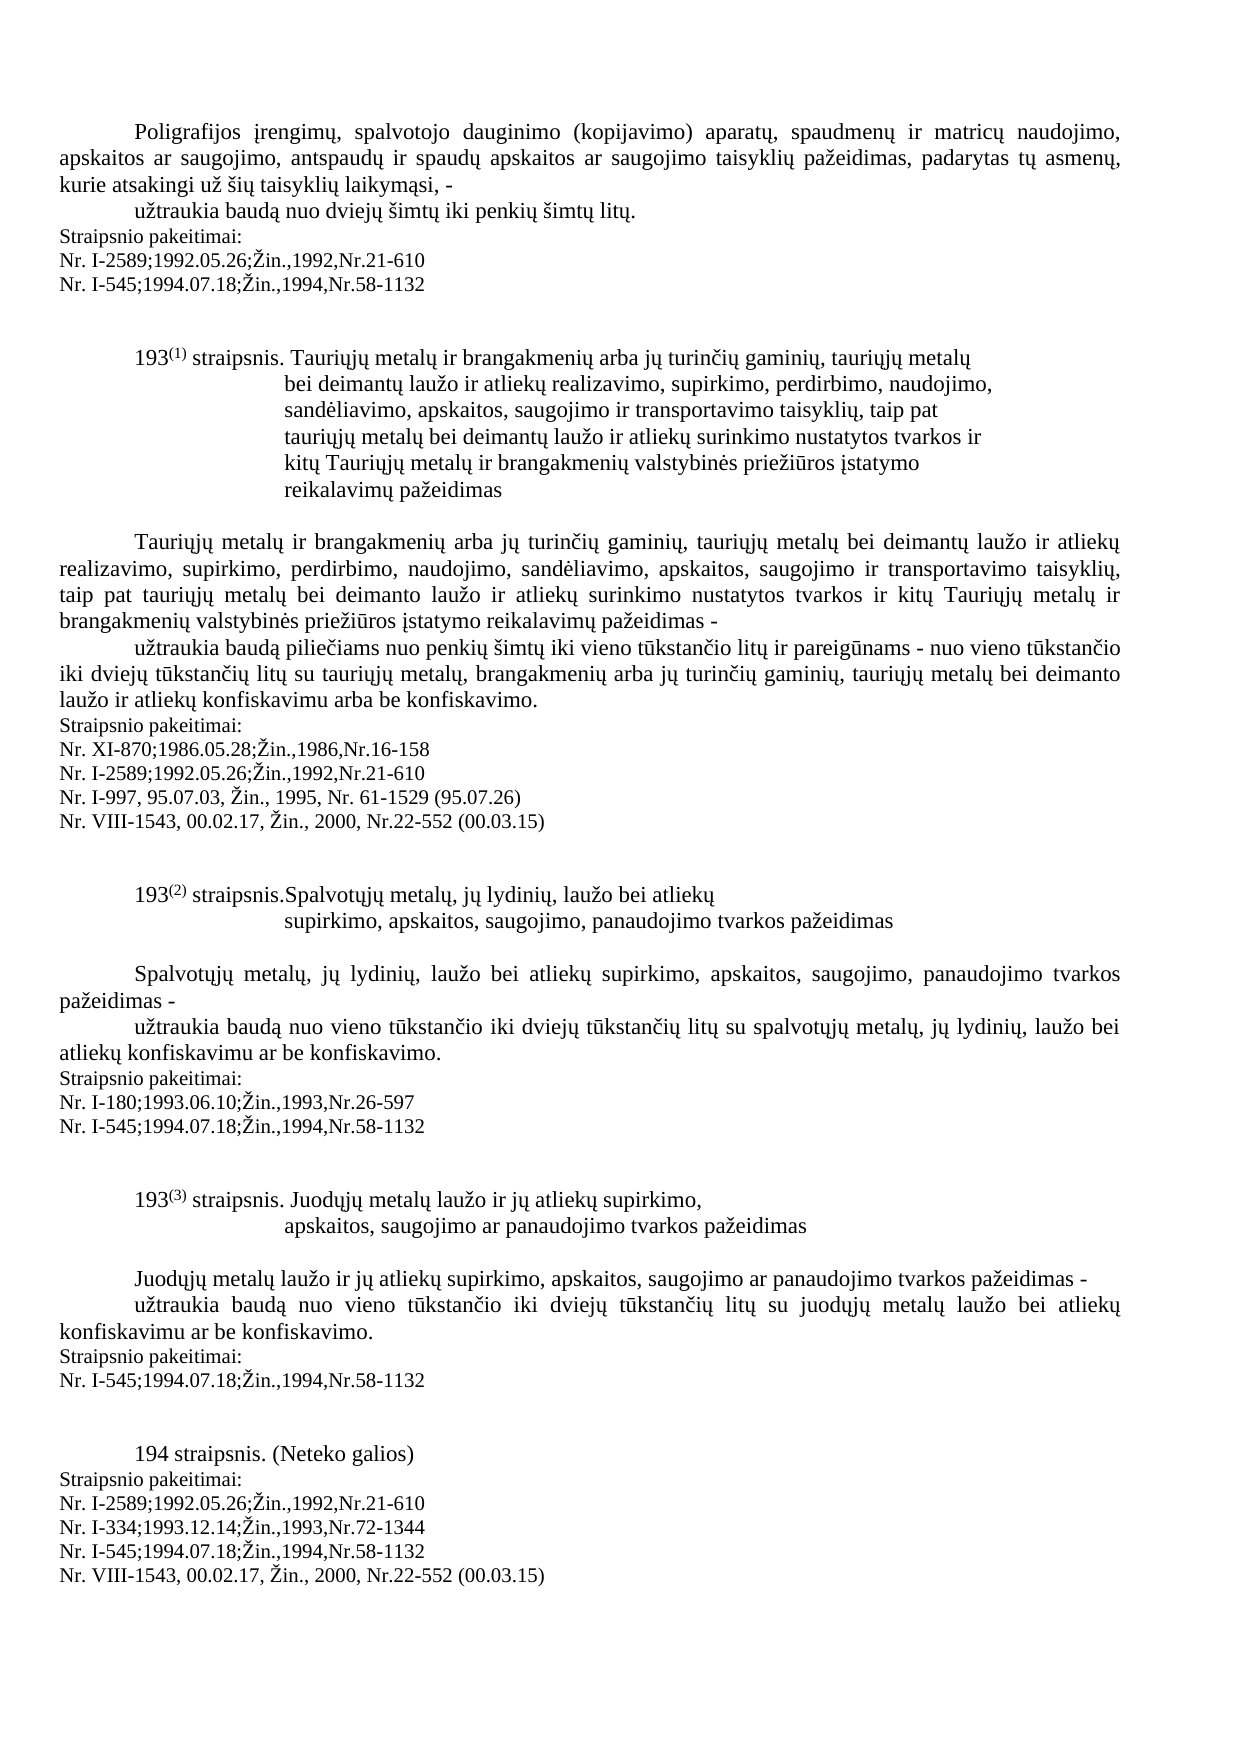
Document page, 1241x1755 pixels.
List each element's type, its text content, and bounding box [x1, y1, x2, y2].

text Nr. I-545;1994.07.18;Žin.,1994,Nr.58-1132 [59, 1539, 1122, 1563]
text Straipsnio pakeitimai: [59, 223, 1122, 248]
text sandėliavimo, apskaitos, saugojimo ir transportavimo taisyklių, taip pat [284, 397, 1122, 423]
text užtraukia baudą nuo vieno tūkstančio iki dviejų tūkstančių litų su juodųjų metalų laužo bei atliekų konfiskavimu ar be konfiskavimo. [59, 1291, 1122, 1344]
text Nr. I-545;1994.07.18;Žin.,1994,Nr.58-1132 [59, 1368, 1122, 1392]
text Nr. I-545;1994.07.18;Žin.,1994,Nr.58-1132 [59, 1114, 1122, 1138]
text Spalvotųjų metalų, jų lydinių, laužo bei atliekų supirkimo, apskaitos, saugojimo, panaudojimo tvarkos pažeidimas - [59, 960, 1122, 1013]
text Nr. I-180;1993.06.10;Žin.,1993,Nr.26-597 [59, 1090, 1122, 1114]
text Juodųjų metalų laužo ir jų atliekų supirkimo, apskaitos, saugojimo ar panaudojimo tvarkos pažeidimas - [59, 1265, 1122, 1291]
text Nr. I-334;1993.12.14;Žin.,1993,Nr.72-1344 [59, 1515, 1122, 1539]
text Nr. I-2589;1992.05.26;Žin.,1992,Nr.21-610 [59, 1491, 1122, 1515]
text Poligrafijos įrengimų, spalvotojo dauginimo (kopijavimo) aparatų, spaudmenų ir matricų naudojimo, apskaitos ar saugojimo, antspaudų ir spaudų apskaitos ar saugojimo taisyklių pažeidimas, padarytas tų asmenų, kurie atsakingi už šių taisyklių laikymąsi, - [59, 118, 1122, 197]
text kitų Tauriųjų metalų ir brangakmenių valstybinės priežiūros įstatymo [284, 449, 1122, 476]
text Nr. I-2589;1992.05.26;Žin.,1992,Nr.21-610 [59, 761, 1122, 785]
text Nr. I-997, 95.07.03, Žin., 1995, Nr. 61-1529 (95.07.26) [59, 785, 1122, 809]
text Nr. VIII-1543, 00.02.17, Žin., 2000, Nr.22-552 (00.03.15) [59, 809, 1122, 833]
text supirkimo, apskaitos, saugojimo, panaudojimo tvarkos pažeidimas [59, 908, 1122, 934]
text 194 straipsnis. (Neteko galios) [59, 1440, 1122, 1467]
text užtraukia baudą piliečiams nuo penkių šimtų iki vieno tūkstančio litų ir pareigūnams - nuo vieno tūkstančio iki dviejų tūkstančių litų su tauriųjų metalų, brangakmenių arba jų turinčių gaminių, tauriųjų metalų bei deimanto laužo ir atliekų konfiskavimu arba be konfiskavimo. [59, 634, 1122, 713]
text Straipsnio pakeitimai: [59, 1066, 1122, 1090]
text Nr. I-545;1994.07.18;Žin.,1994,Nr.58-1132 [59, 272, 1122, 296]
text reikalavimų pažeidimas [284, 476, 1122, 502]
text Nr. XI-870;1986.05.28;Žin.,1986,Nr.16-158 [59, 737, 1122, 761]
text Straipsnio pakeitimai: [59, 1467, 1122, 1491]
text užtraukia baudą nuo dviejų šimtų iki penkių šimtų litų. [59, 197, 1122, 223]
text užtraukia baudą nuo vieno tūkstančio iki dviejų tūkstančių litų su spalvotųjų metalų, jų lydinių, laužo bei atliekų konfiskavimu ar be konfiskavimo. [59, 1013, 1122, 1066]
text Straipsnio pakeitimai: [59, 1344, 1122, 1368]
text bei deimantų laužo ir atliekų realizavimo, supirkimo, perdirbimo, naudojimo, [284, 370, 1122, 397]
text 193(3) straipsnis. Juodųjų metalų laužo ir jų atliekų supirkimo, [59, 1186, 1122, 1212]
text Straipsnio pakeitimai: [59, 713, 1122, 737]
text Tauriųjų metalų ir brangakmenių arba jų turinčių gaminių, tauriųjų metalų bei deimantų laužo ir atliekų realizavimo, supirkimo, perdirbimo, naudojimo, sandėliavimo, apskaitos, saugojimo ir transportavimo taisyklių, taip pat tauriųjų metalų bei deimanto laužo ir atliekų surinkimo nustatytos tvarkos ir kitų Tauriųjų metalų ir brangakmenių valstybinės priežiūros įstatymo reikalavimų pažeidimas - [59, 528, 1122, 634]
text 193(1) straipsnis. Tauriųjų metalų ir brangakmenių arba jų turinčių gaminių, tauriųjų metalų [134, 344, 1122, 370]
text apskaitos, saugojimo ar panaudojimo tvarkos pažeidimas [59, 1212, 1122, 1239]
text tauriųjų metalų bei deimantų laužo ir atliekų surinkimo nustatytos tvarkos ir [284, 423, 1122, 449]
text Nr. VIII-1543, 00.02.17, Žin., 2000, Nr.22-552 (00.03.15) [59, 1563, 1122, 1587]
text 193(2) straipsnis.Spalvotųjų metalų, jų lydinių, laužo bei atliekų [59, 881, 1122, 908]
text Nr. I-2589;1992.05.26;Žin.,1992,Nr.21-610 [59, 248, 1122, 272]
